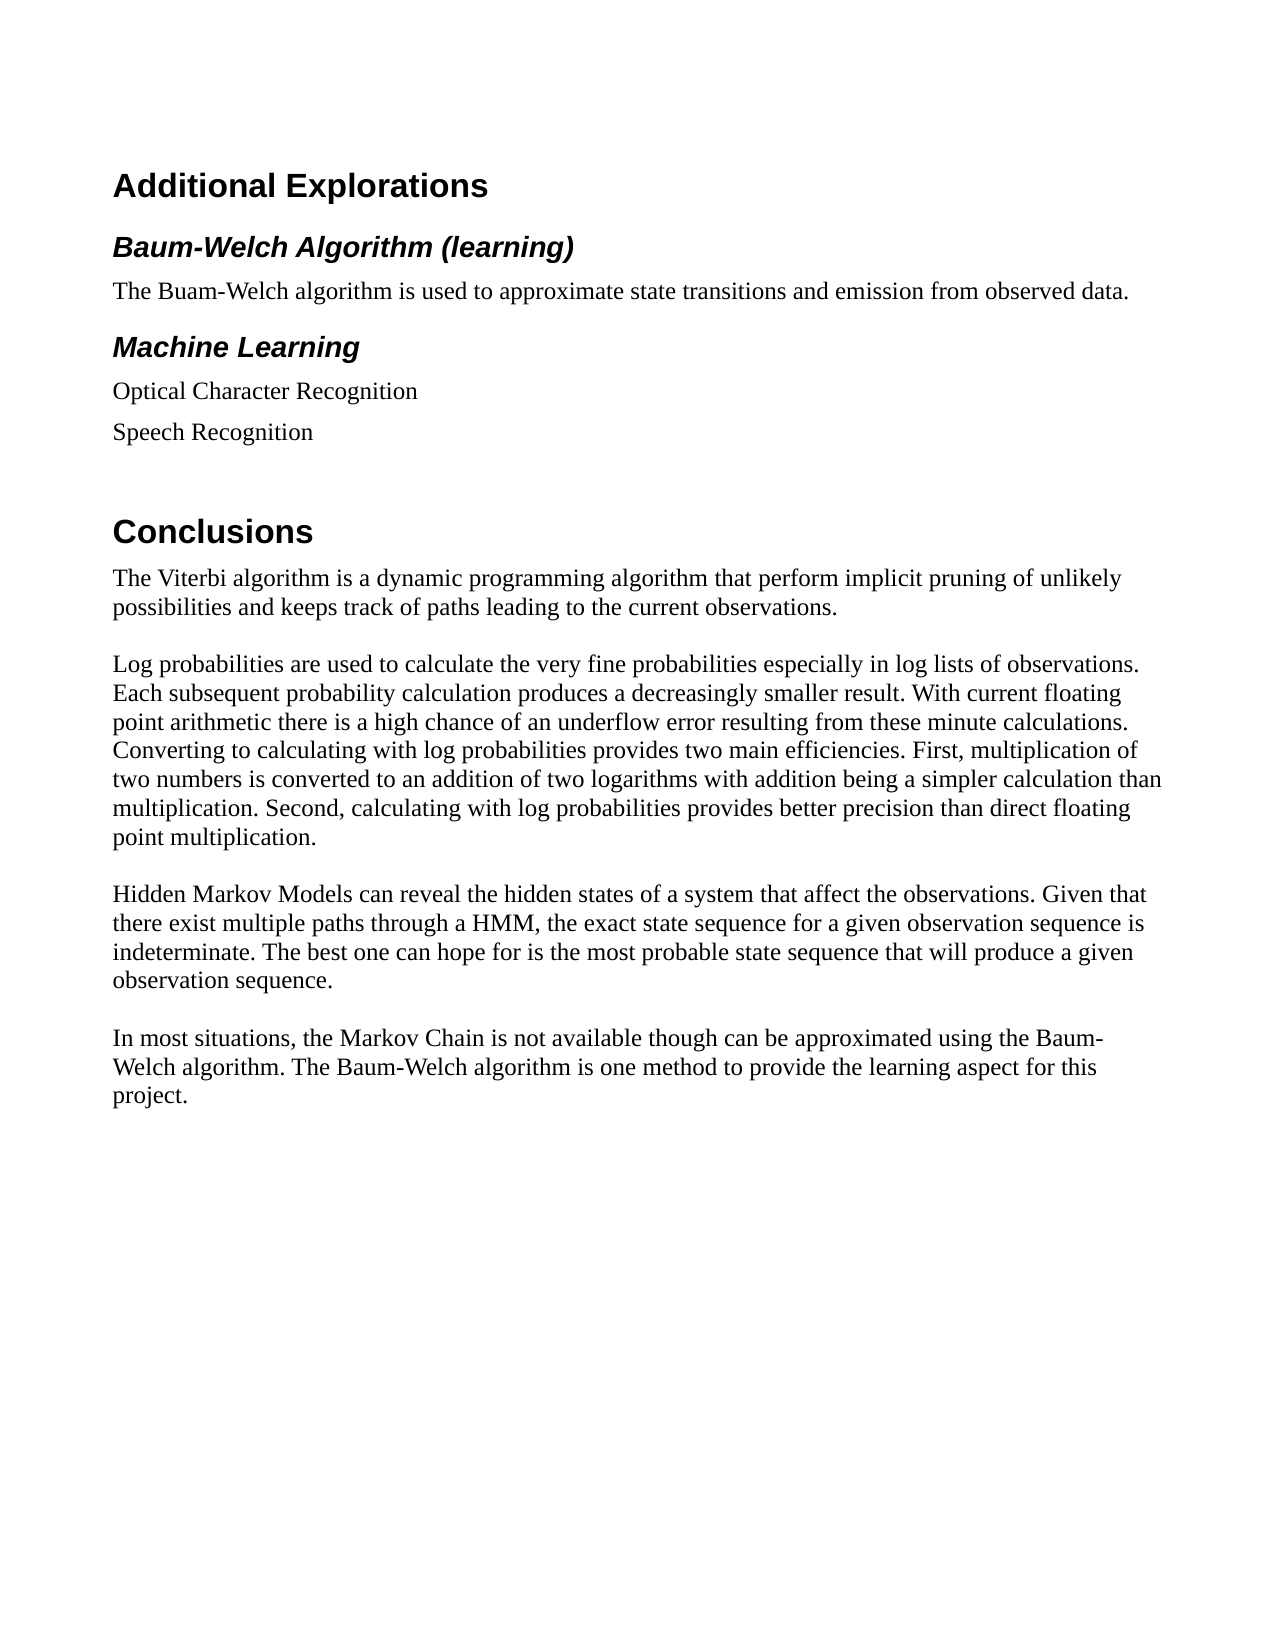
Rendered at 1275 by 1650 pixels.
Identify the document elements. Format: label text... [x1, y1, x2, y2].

subtitle Additional Explorations [112, 166, 1162, 205]
text Optical Character Recognition [112, 376, 1162, 404]
subtitle Baum-Welch Algorithm (learning) [112, 230, 1162, 263]
text Hidden Markov Models can reveal the hidden states of a system that affect the observations. Given that there exist multiple paths through a HMM, the exact state sequence for a given observation sequence is indeterminate. The best one can hope for is the most probable state sequence that will produce a given observation sequence. [112, 879, 1162, 994]
text Log probabilities are used to calculate the very fine probabilities especially in log lists of observations. Each subsequent probability calculation produces a decreasingly smaller result. With current floating point arithmetic there is a high chance of an underflow error resulting from these minute calculations. Converting to calculating with log probabilities provides two main efficiencies. First, multiplication of two numbers is converted to an addition of two logarithms with addition being a simpler calculation than multiplication. Second, calculating with log probabilities provides better precision than direct floating point multiplication. [112, 649, 1162, 851]
subtitle Conclusions [112, 512, 1162, 551]
text Speech Recognition [112, 417, 1162, 446]
subtitle Machine Learning [112, 330, 1162, 363]
text The Buam-Welch algorithm is used to approximate state transitions and emission from observed data. [112, 276, 1162, 305]
text The Viterbi algorithm is a dynamic programming algorithm that perform implicit pruning of unlikely possibilities and keeps track of paths leading to the current observations. [112, 563, 1162, 621]
text In most situations, the Markov Chain is not available though can be approximated using the Baum-Welch algorithm. The Baum-Welch algorithm is one method to provide the learning aspect for this project. [112, 1023, 1162, 1109]
